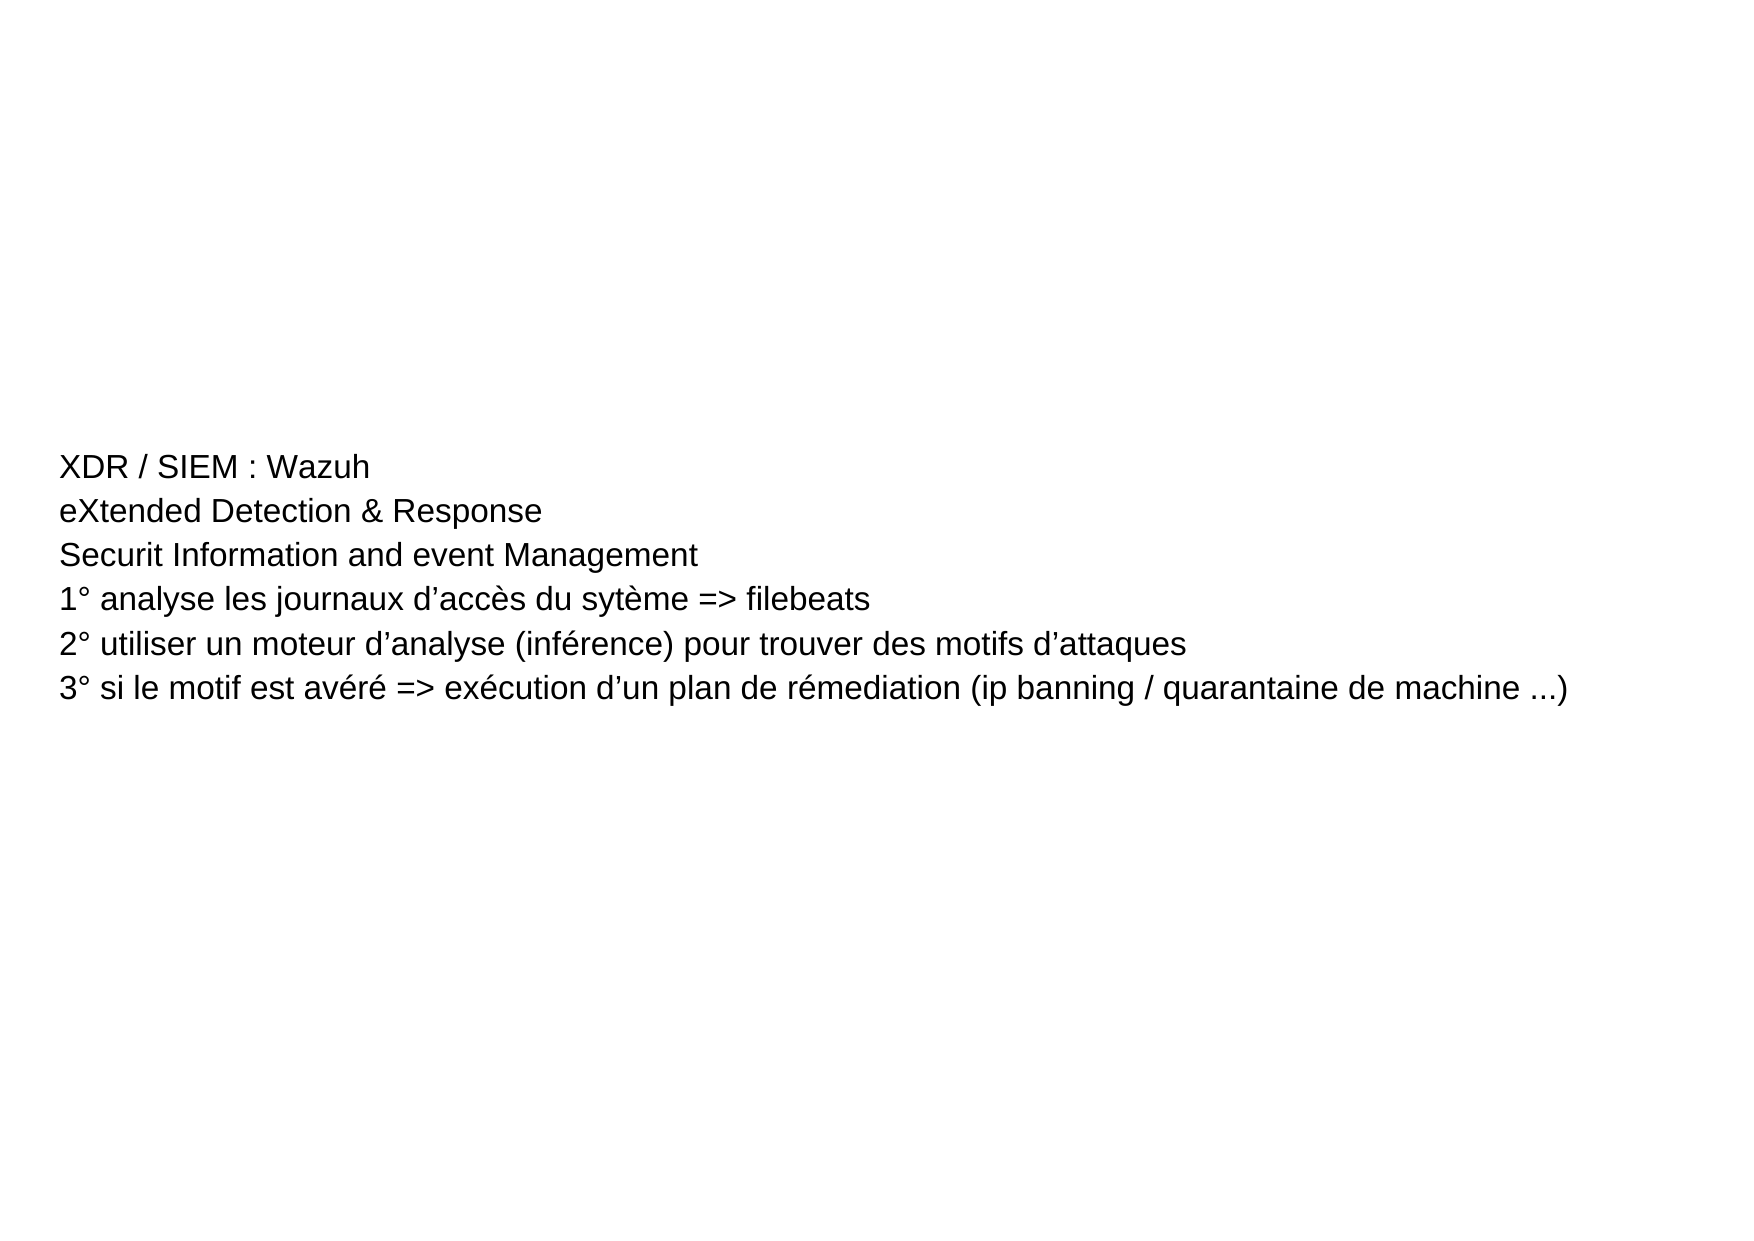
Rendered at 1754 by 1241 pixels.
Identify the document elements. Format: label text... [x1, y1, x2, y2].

text 3° si le motif est avéré => exécution d’un plan de rémediation (ip banning / quarantaine de machine ...) [59, 668, 1695, 706]
text XDR / SIEM : Wazuh [59, 447, 1695, 485]
text eXtended Detection & Response [59, 491, 1695, 529]
text 2° utiliser un moteur d’analyse (inférence) pour trouver des motifs d’attaques [59, 623, 1695, 662]
text 1° analyse les journaux d’accès du sytème => filebeats [59, 579, 1695, 618]
text Securit Information and event Management [59, 535, 1695, 574]
